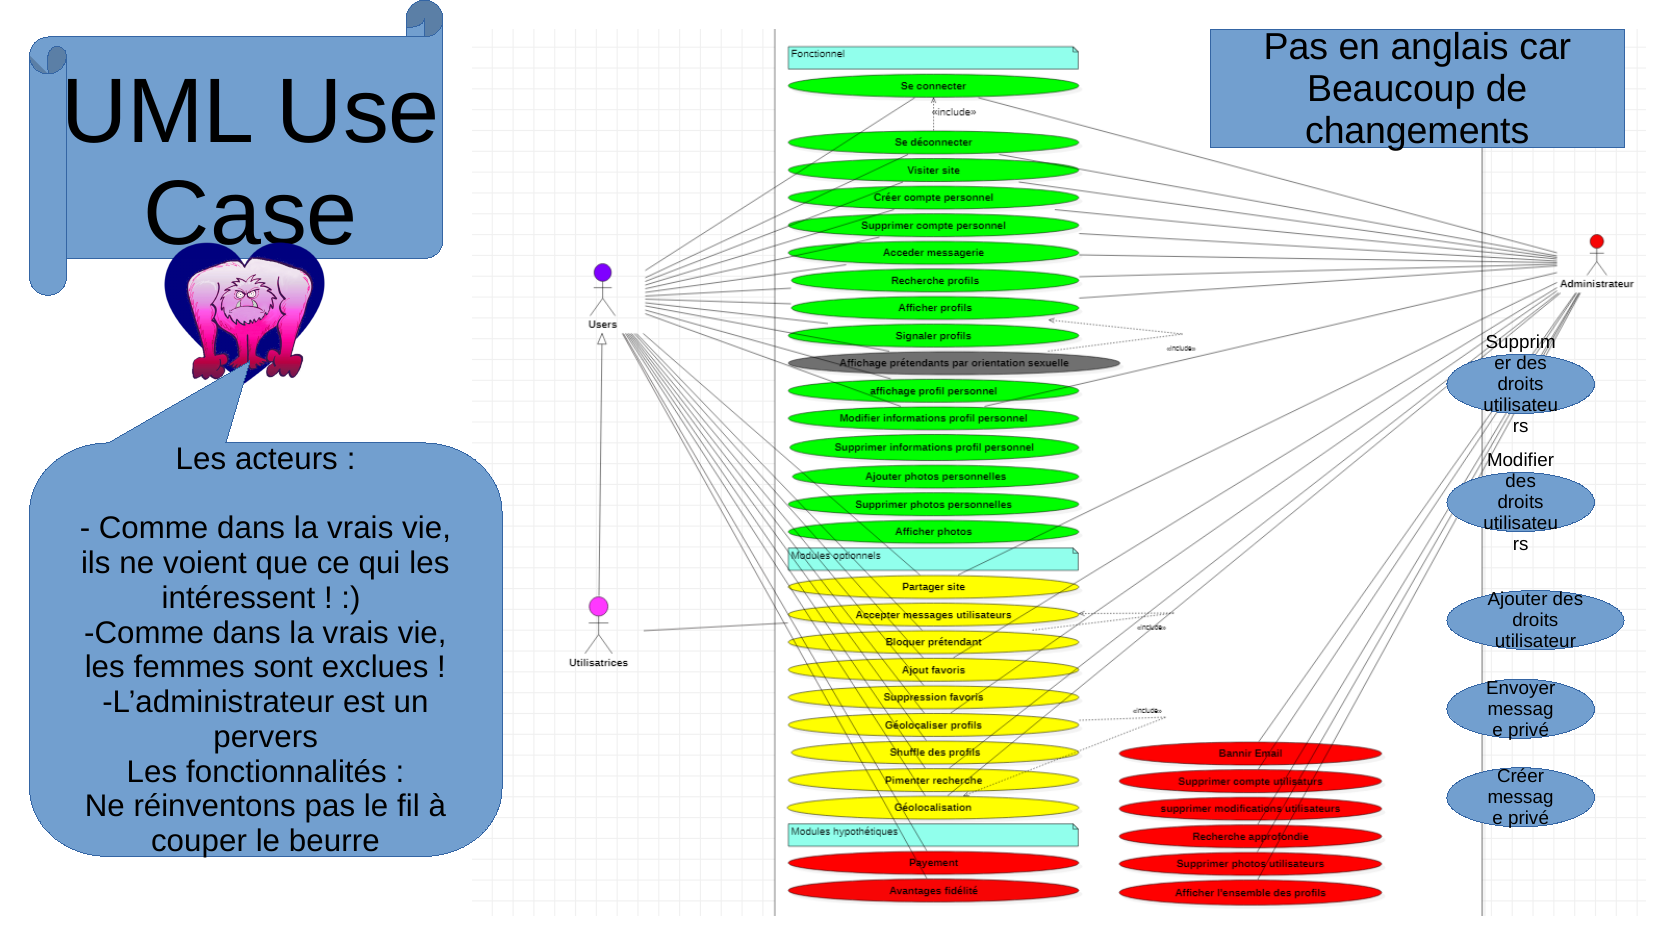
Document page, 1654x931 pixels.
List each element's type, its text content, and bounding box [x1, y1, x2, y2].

text_box Ajouter des droits utilisateur [1446, 590, 1625, 650]
text_box Envoyer message privé [1446, 679, 1595, 739]
text_box Modifier des droits utilisateurs [1446, 472, 1595, 532]
text_box Supprimer des droits utilisateurs [1446, 354, 1595, 414]
text_box Créer message privé [1446, 767, 1595, 827]
text_box Les acteurs : - Comme dans la vrais vie, ils ne voient que ce qui les intéressent ! :) -Comme dans la vrais vie, les femmes sont exclues ! -L’administrateur est un pervers Les fonctionnalités : Ne réinventons pas le fil à couper le beurre [29, 360, 503, 857]
text_box Pas en anglais car Beaucoup de changements [1210, 29, 1625, 148]
picture [164, 242, 325, 384]
text_box [29, 0, 443, 296]
title UML Use Case [59, 59, 443, 265]
picture [472, 29, 1646, 916]
